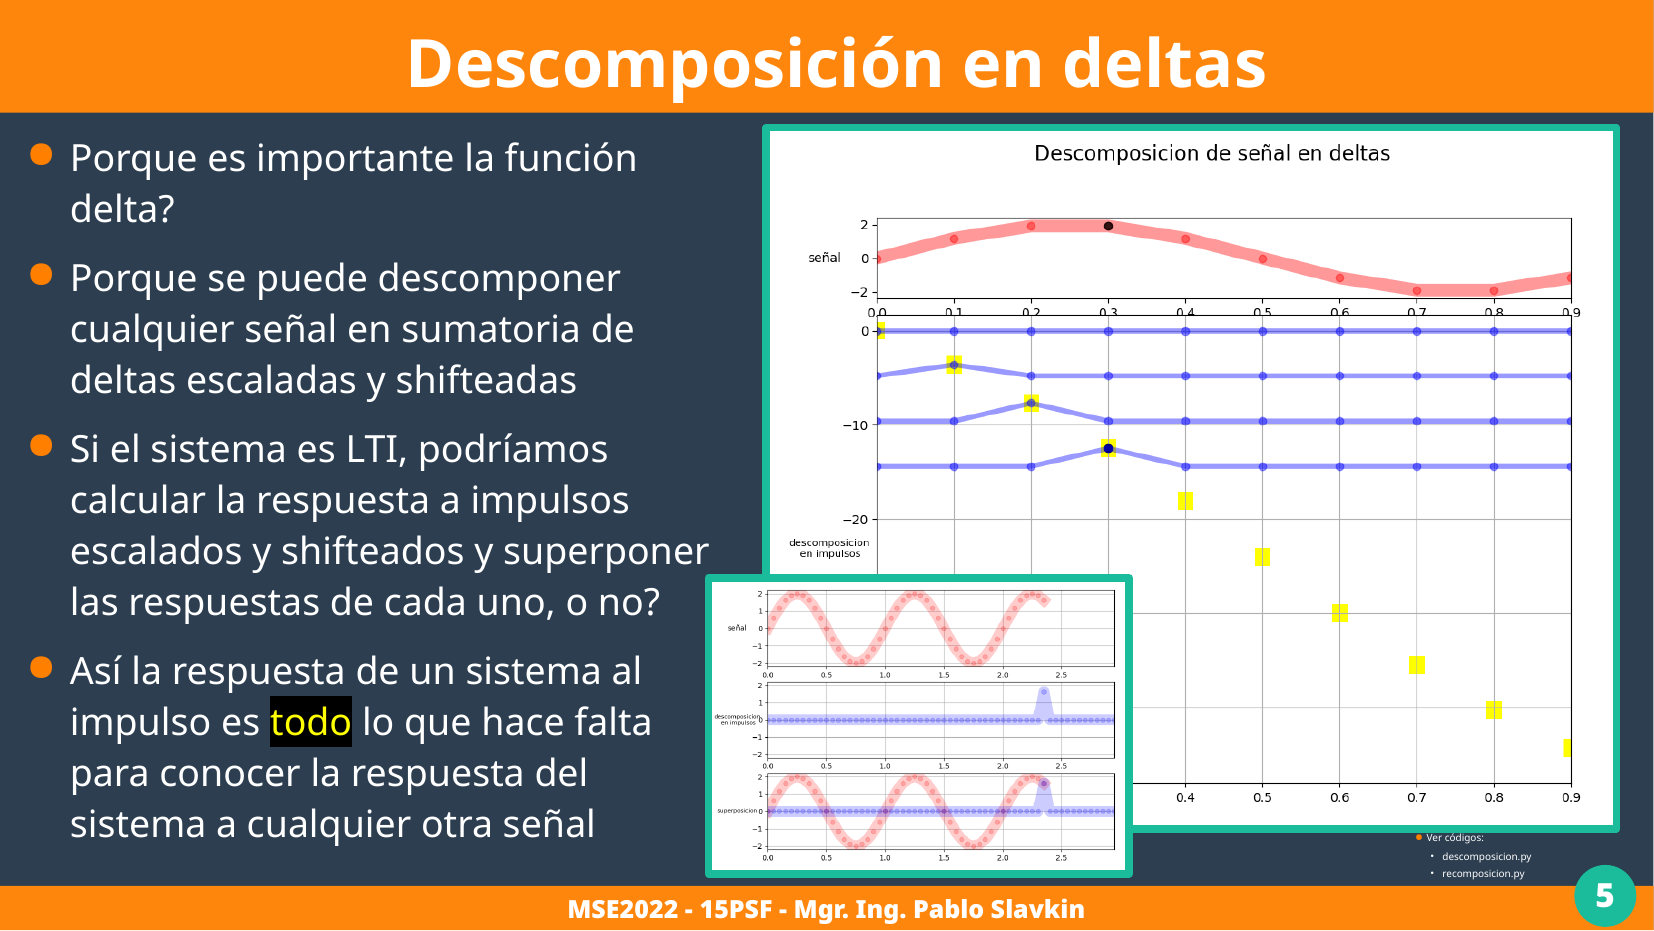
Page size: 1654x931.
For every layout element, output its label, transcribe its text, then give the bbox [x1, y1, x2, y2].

picture [712, 581, 1126, 871]
picture [770, 131, 1613, 826]
title Descomposición en deltas [405, 16, 1384, 113]
list Ver códigos: descomposicion.py recomposicion.py [1411, 833, 1562, 885]
list Porque es importante la función delta? Porque se puede descomponer cualquier señal en sumatoria de deltas escaladas y shifteadas Si el sistema es LTI, podríamos calcular la respuesta a impulsos escalados y shifteados y superponer las respuestas de cada uno, o no? Así la respuesta de un sistema al impulso es todo lo que hace falta para conocer la respuesta del sistema a cualquier otra señal [11, 131, 713, 863]
